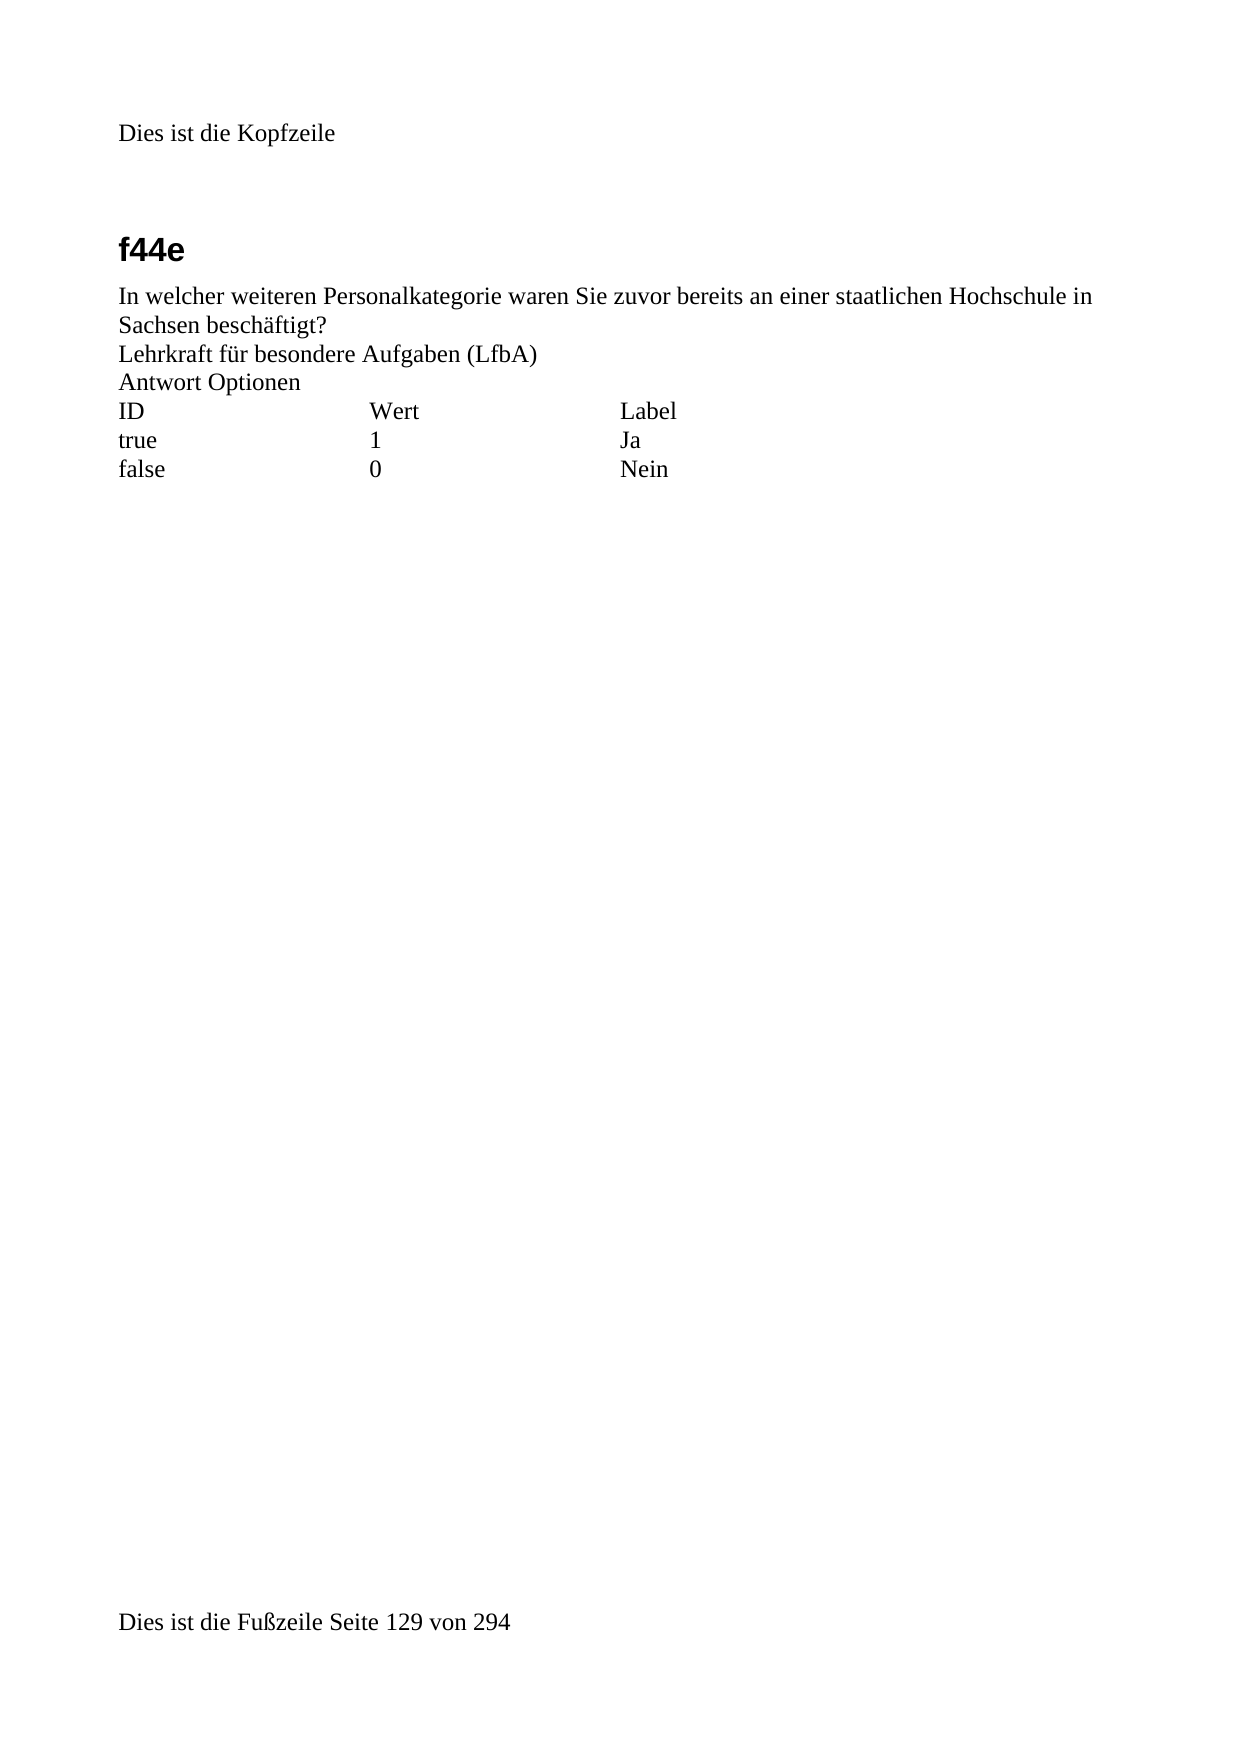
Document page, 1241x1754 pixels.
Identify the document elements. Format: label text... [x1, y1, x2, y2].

table_cell false [118, 454, 369, 482]
table_header ID [118, 396, 369, 425]
text Lehrkraft für besondere Aufgaben (LfbA) [118, 339, 1122, 367]
text Antwort Optionen [118, 367, 1122, 396]
table_header Wert [369, 396, 620, 425]
table_cell true [118, 425, 369, 454]
text In welcher weiteren Personalkategorie waren Sie zuvor bereits an einer staatlichen Hochschule in Sachsen beschäftigt? [118, 281, 1122, 339]
subtitle f44e [118, 230, 1122, 269]
table_cell 1 [369, 425, 620, 454]
table_header Label [620, 396, 871, 425]
table_cell 0 [369, 454, 620, 482]
table_cell Ja [620, 425, 871, 454]
table_cell Nein [620, 454, 871, 482]
